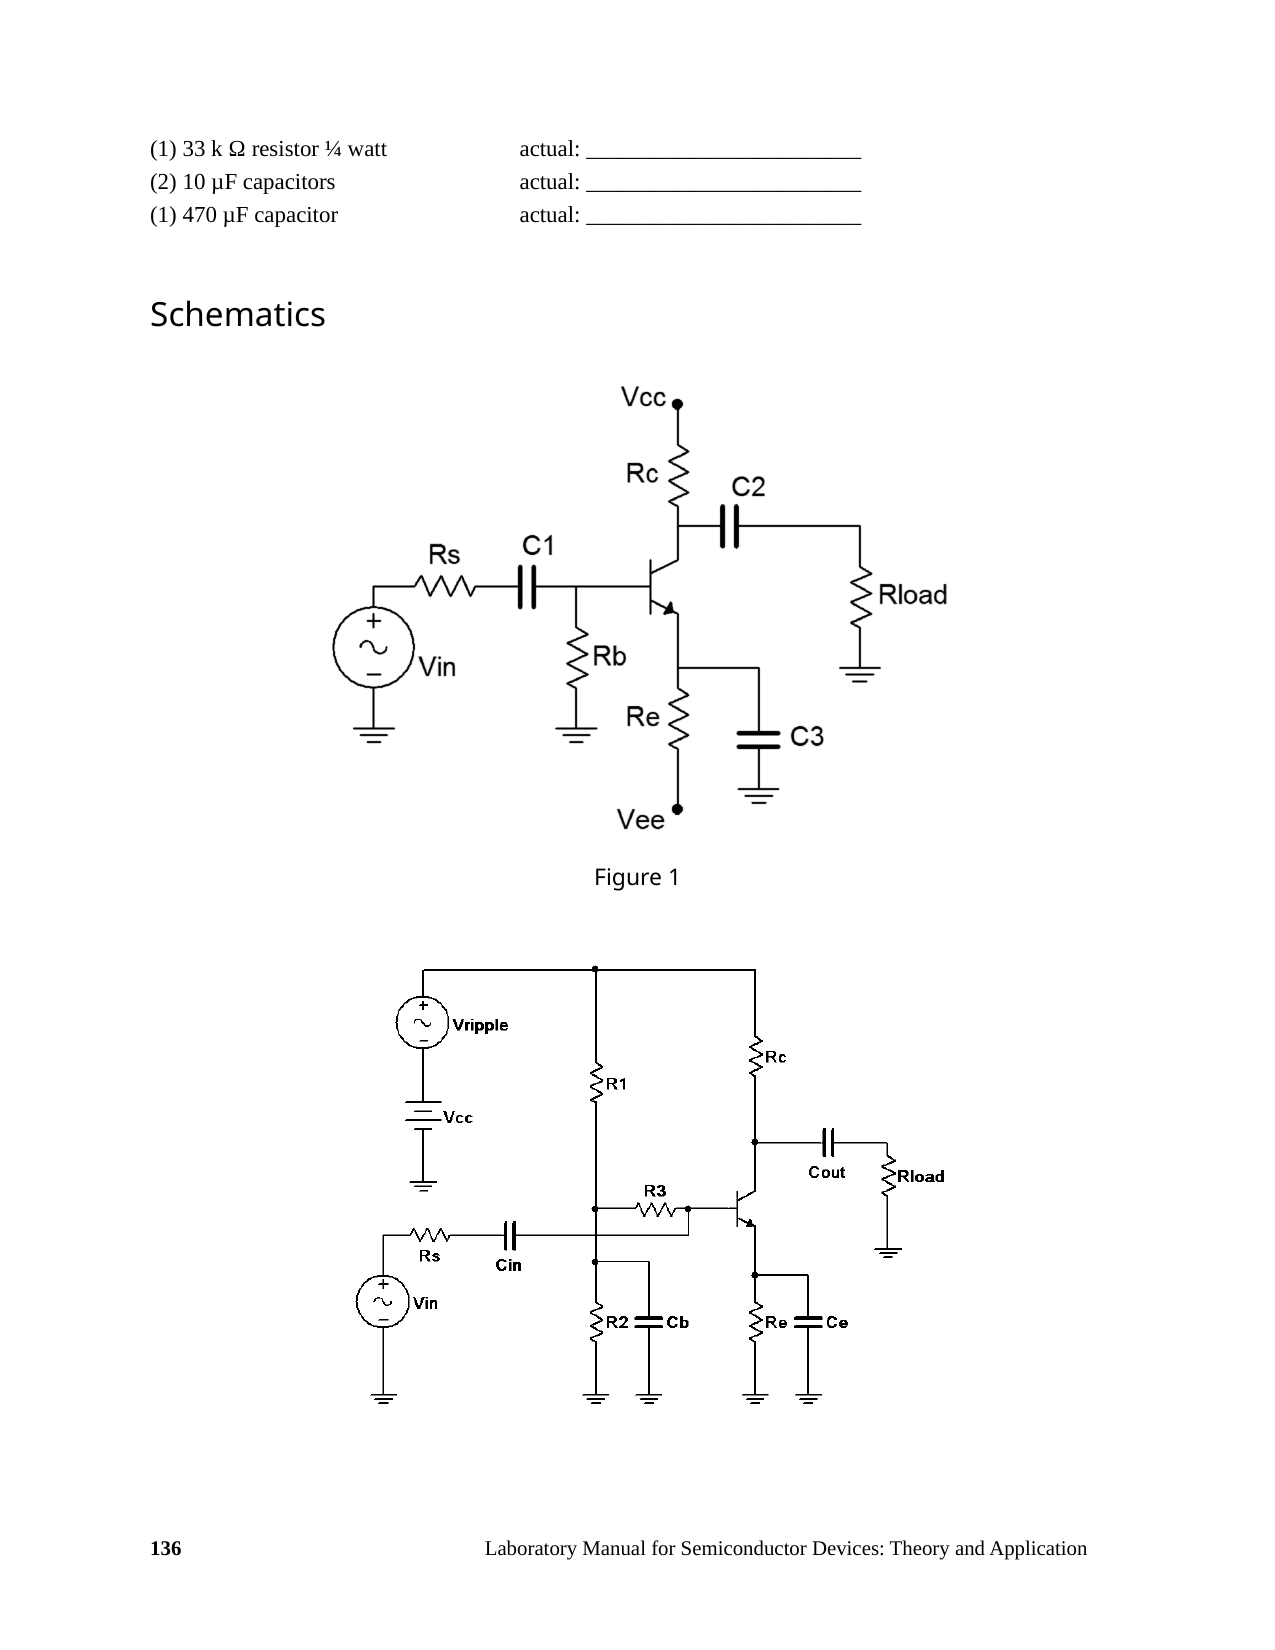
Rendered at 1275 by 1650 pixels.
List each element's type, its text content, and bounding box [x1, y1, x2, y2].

picture [300, 348, 975, 860]
text Figure 1 [150, 861, 1125, 892]
text (1) 33 k Ω resistor ¼ watt actual: ________________________ [150, 135, 1125, 161]
text (2) 10 µF capacitors actual: ________________________ [150, 168, 1125, 194]
subtitle Schematics [150, 291, 1125, 336]
picture [313, 939, 962, 1433]
text (1) 470 µF capacitor actual: ________________________ [150, 201, 1125, 227]
